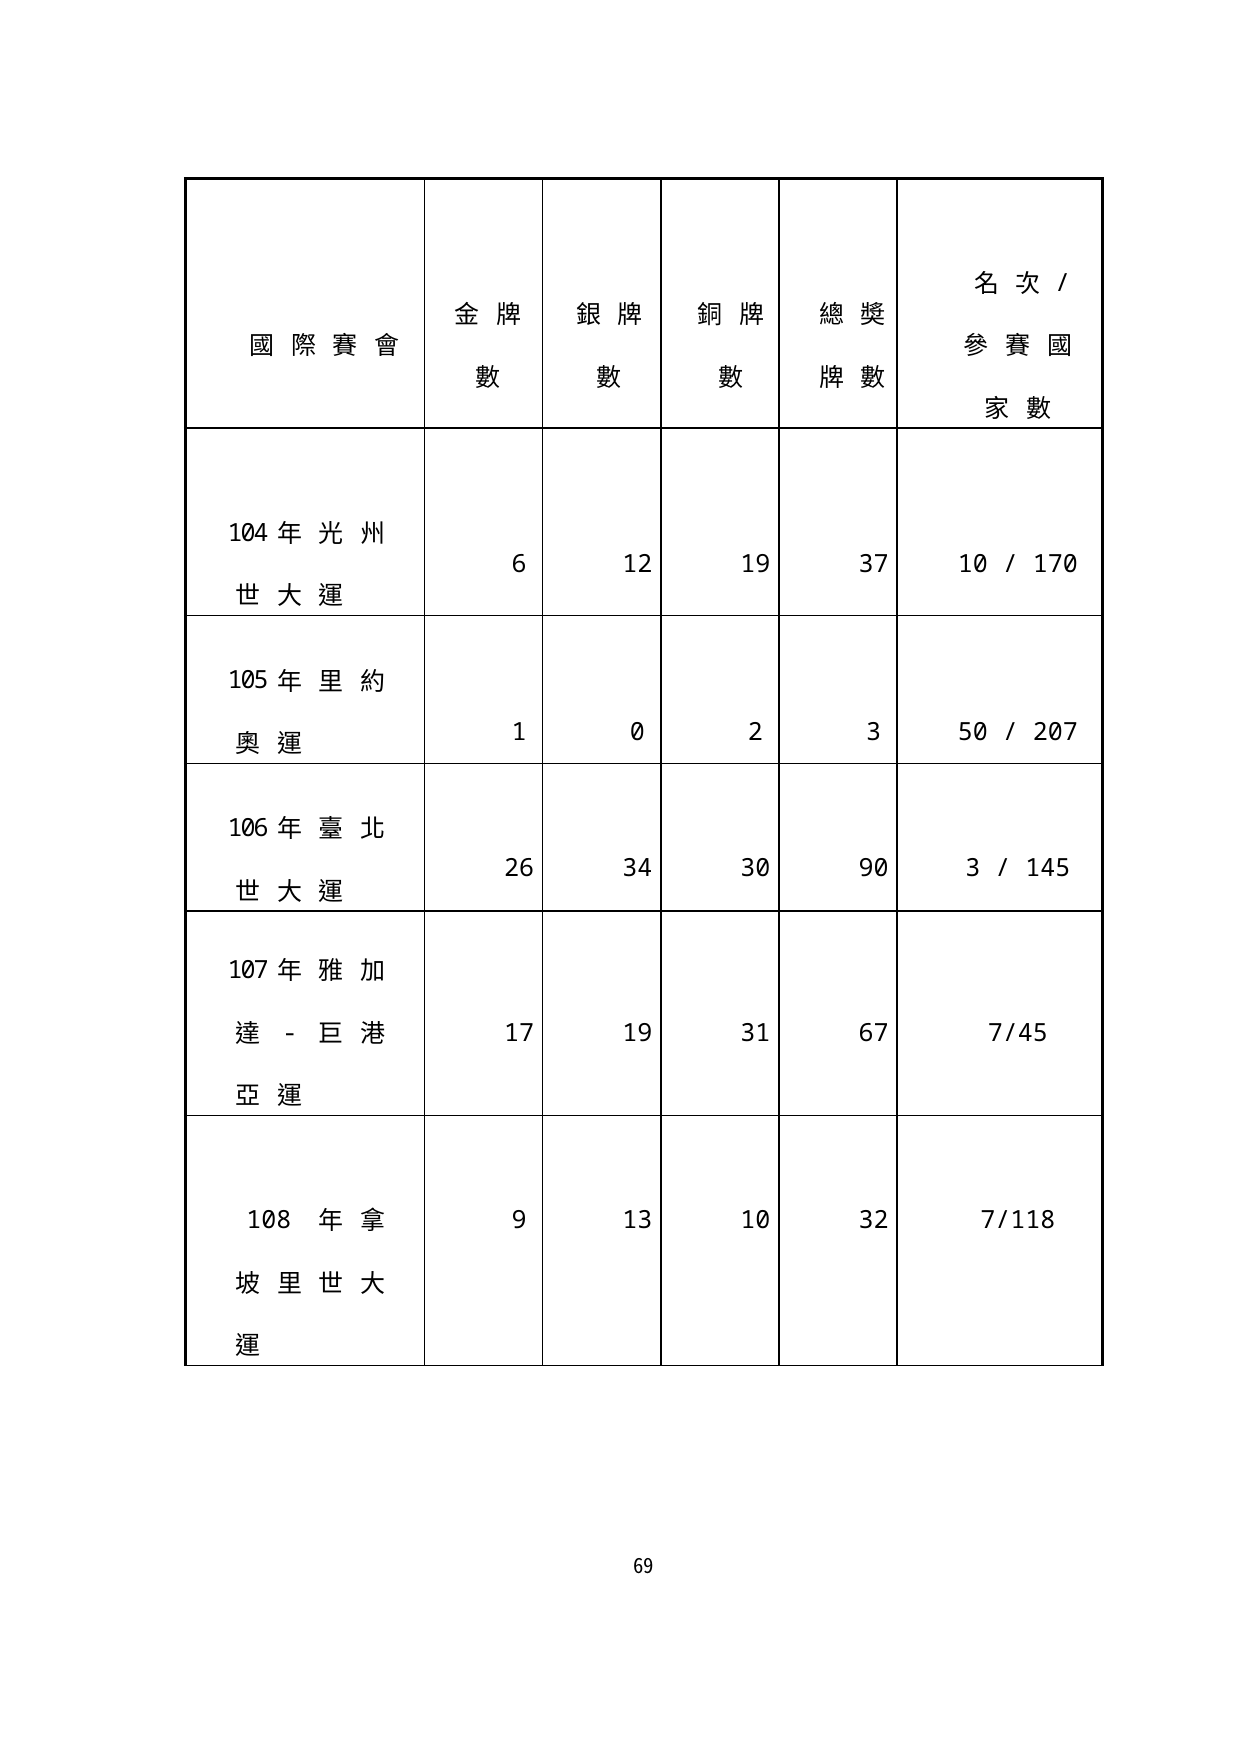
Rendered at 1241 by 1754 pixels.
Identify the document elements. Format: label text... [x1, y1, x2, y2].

table_cell 2 [662, 616, 778, 762]
table_cell 90 [780, 764, 896, 910]
table_cell 19 [662, 429, 778, 615]
table_header 銀牌數 [543, 180, 660, 427]
table_cell 34 [543, 764, 660, 910]
table_cell 12 [543, 429, 660, 615]
table_cell 19 [543, 912, 660, 1115]
table_cell 32 [780, 1116, 896, 1365]
table_cell 6 [425, 429, 542, 615]
table_cell 37 [780, 429, 896, 615]
table_cell 7/118 [898, 1116, 1101, 1365]
table_header 總奬牌數 [780, 180, 896, 427]
table_header 名次/ 參賽國家數 [898, 180, 1101, 427]
table_cell 26 [425, 764, 542, 910]
table_cell 50 / 207 [898, 616, 1101, 762]
table_cell 3 / 145 [898, 764, 1101, 910]
table_cell 104年光州世大運 [187, 429, 424, 615]
table_cell 17 [425, 912, 542, 1115]
table_cell 67 [780, 912, 896, 1115]
table_header 國際賽會 [187, 180, 424, 427]
table_cell 9 [425, 1116, 542, 1365]
table_cell 106年臺北世大運 [187, 764, 424, 910]
table_cell 0 [543, 616, 660, 762]
table_cell 13 [543, 1116, 660, 1365]
table_cell 108年拿坡里世大運 [187, 1116, 424, 1365]
table_cell 7/45 [898, 912, 1101, 1115]
table_cell 31 [662, 912, 778, 1115]
table_header 金牌數 [425, 180, 542, 427]
table_cell 107年雅加達-巨港亞運 [187, 912, 424, 1115]
table_cell 10 / 170 [898, 429, 1101, 615]
table_cell 105年里約奧運 [187, 616, 424, 762]
table_cell 30 [662, 764, 778, 910]
table_cell 3 [780, 616, 896, 762]
table_cell 10 [662, 1116, 778, 1365]
table_header 銅牌數 [662, 180, 778, 427]
table_cell 1 [425, 616, 542, 762]
